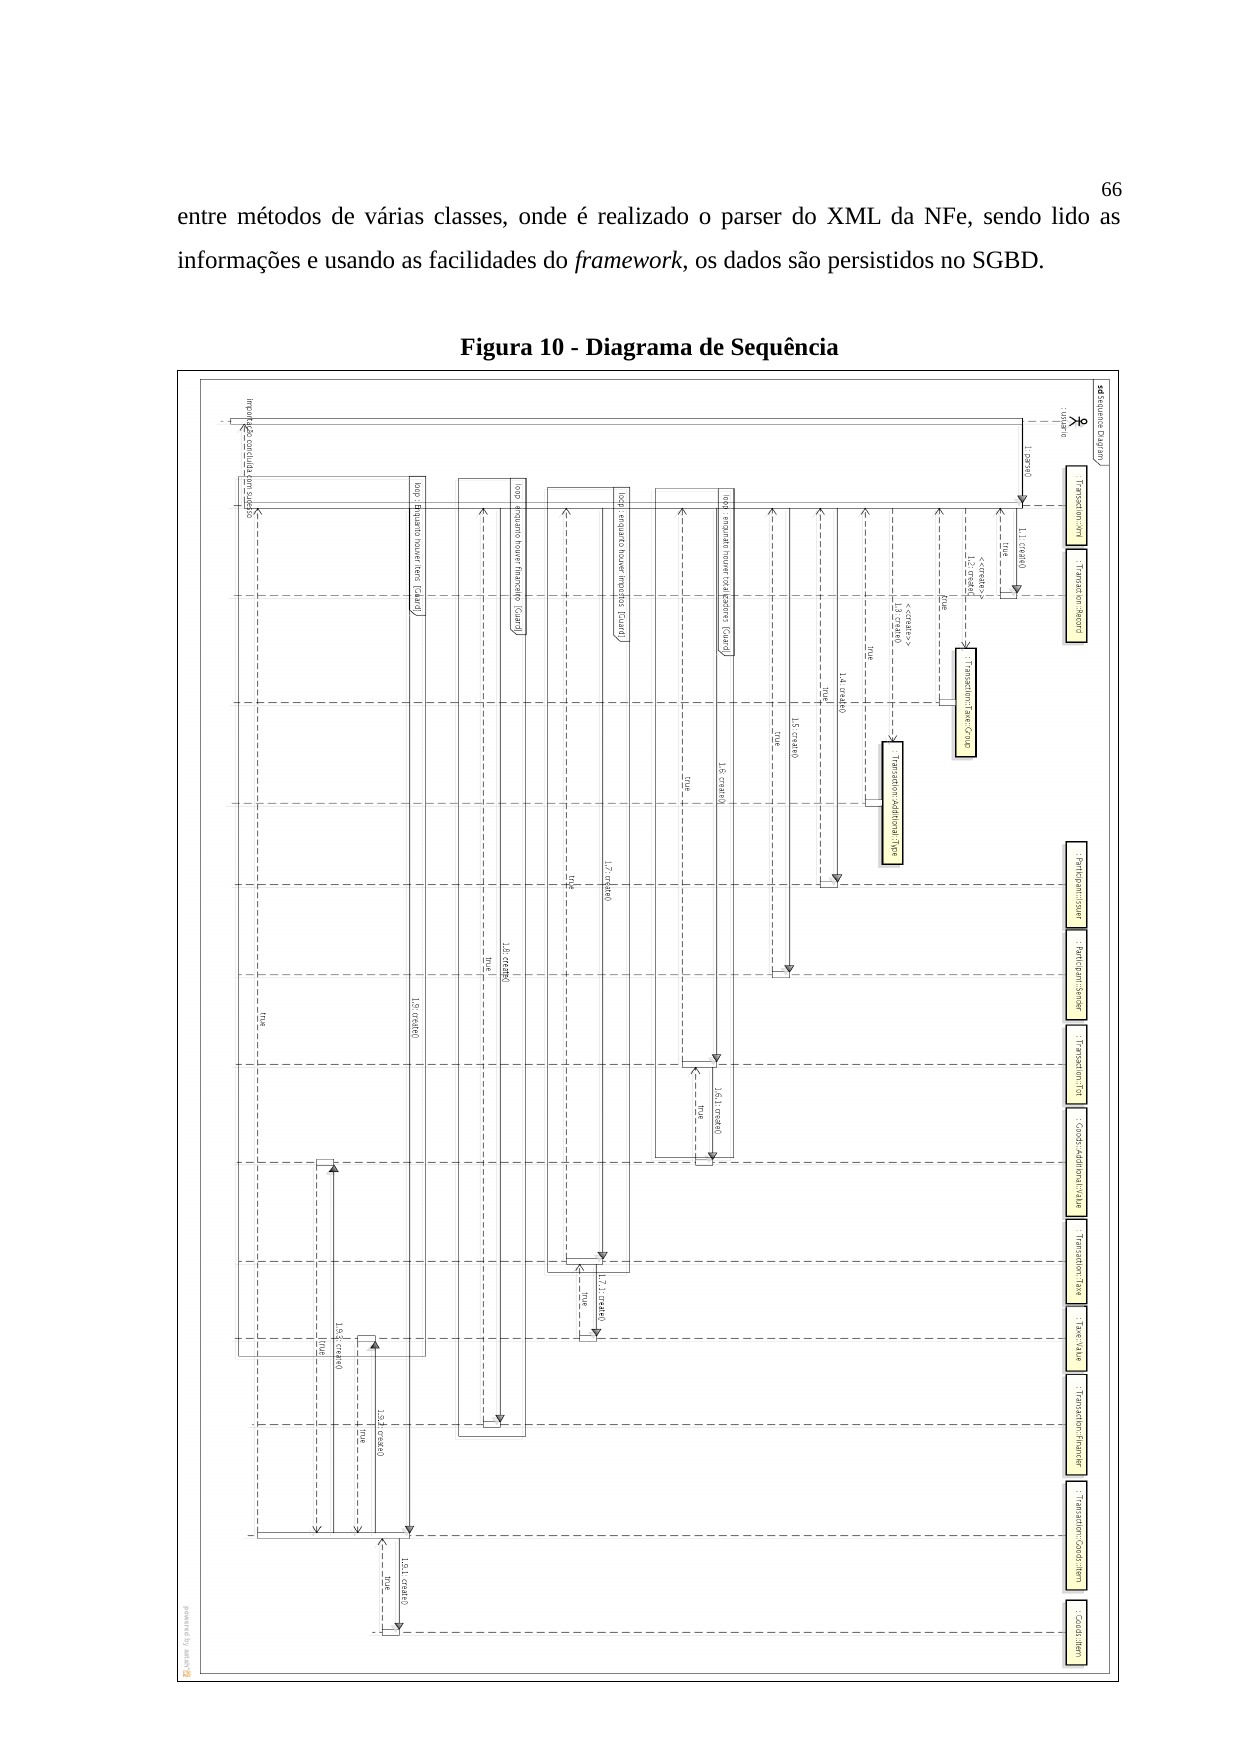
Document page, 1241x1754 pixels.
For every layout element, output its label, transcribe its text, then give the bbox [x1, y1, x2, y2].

picture [181, 373, 1116, 1679]
text Figura 10 - Diagrama de Sequência [177, 332, 1122, 361]
text entre métodos de várias classes, onde é realizado o parser do XML da NFe, sendo lido as informações e usando as facilidades do framework, os dados são persistidos no SGBD. [177, 201, 1122, 274]
text [178, 371, 1118, 1681]
